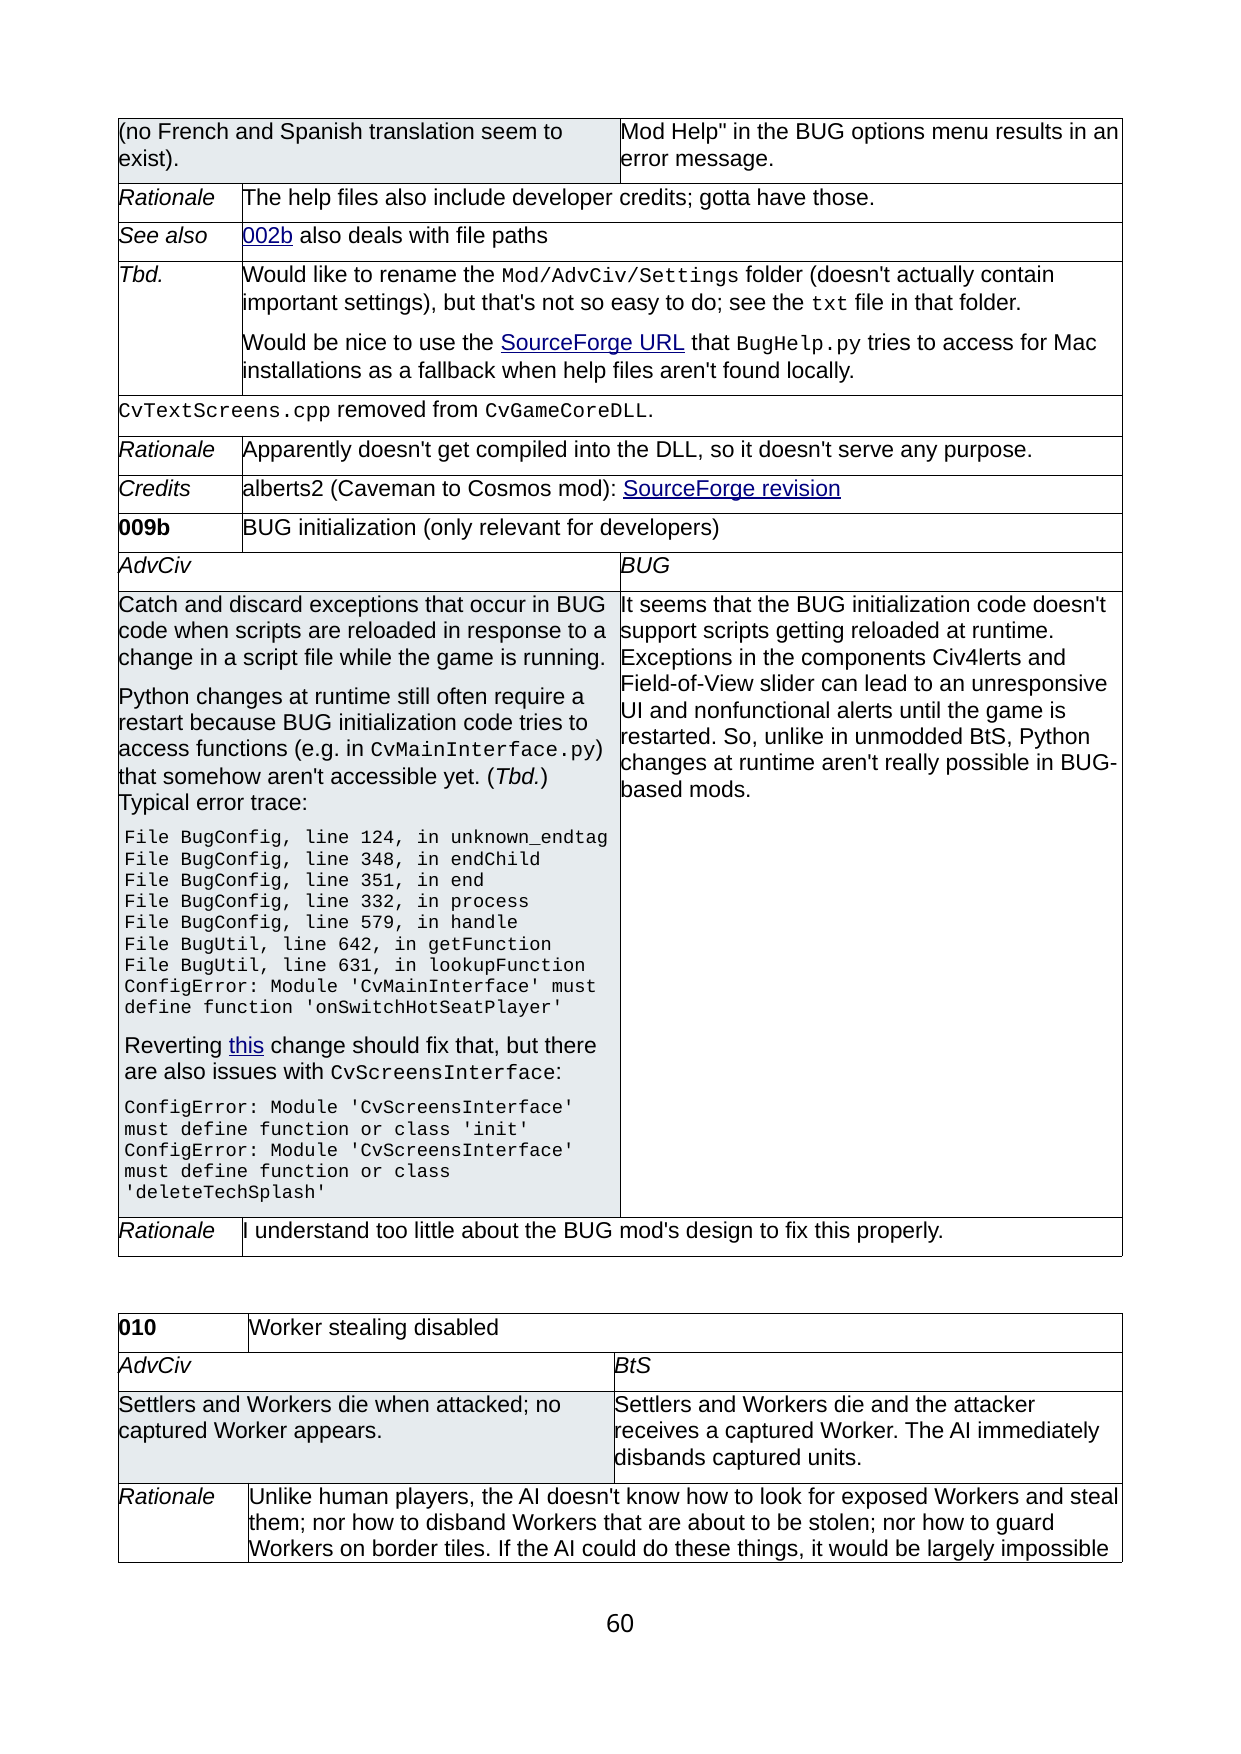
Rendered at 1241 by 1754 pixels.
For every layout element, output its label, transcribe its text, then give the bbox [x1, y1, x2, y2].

table_cell Settlers and Workers die when attacked; no captured Worker appears. [119, 1392, 614, 1483]
table_cell Tbd. [119, 262, 242, 395]
table_cell The help files also include developer credits; gotta have those. [243, 184, 1122, 222]
table_cell BUG [621, 553, 1122, 591]
table_cell BUG initialization (only relevant for developers) [243, 514, 1122, 552]
table_cell Credits [119, 476, 242, 513]
table_cell It seems that the BUG initialization code doesn't support scripts getting reloaded at runtime. Exceptions in the components Civ4lerts and Field-of-View slider can lead to an unresponsive UI and nonfunctional alerts until the game is restarted. So, unlike in unmodded BtS, Python changes at runtime aren't really possible in BUG-based mods. [621, 592, 1122, 1217]
table_header 010 [119, 1314, 248, 1352]
table_cell Unlike human players, the AI doesn't know how to look for exposed Workers and steal them; nor how to disband Workers that are about to be stolen; nor how to guard Workers on border tiles. If the AI could do these things, it would be largely impossible [249, 1484, 1122, 1562]
table_cell Mod Help" in the BUG options menu results in an error message. [621, 119, 1122, 183]
table_cell Apparently doesn't get compiled into the DLL, so it doesn't serve any purpose. [243, 437, 1122, 474]
table_cell 009b [119, 514, 242, 552]
table_cell Rationale [119, 437, 242, 474]
table_cell Would like to rename the Mod/AdvCiv/Settings folder (doesn't actually contain important settings), but that's not so easy to do; see the txt file in that folder. Would be nice to use the SourceForge URL that BugHelp.py tries to access for Mac installations as a fallback when help files aren't found locally. [243, 262, 1122, 395]
table_cell AdvCiv [119, 1353, 614, 1391]
table_cell Settlers and Workers die and the attacker receives a captured Worker. The AI immediately disbands captured units. [615, 1392, 1122, 1483]
table_cell Catch and discard exceptions that occur in BUG code when scripts are reloaded in response to a change in a script file while the game is running. Python changes at runtime still often require a restart because BUG initialization code tries to access functions (e.g. in CvMainInterface.py) that somehow aren't accessible yet. (Tbd.) Typical error trace: File BugConfig, line 124, in unknown_endtag File BugConfig, line 348, in endChild File BugConfig, line 351, in end File BugConfig, line 332, in process File BugConfig, line 579, in handle File BugUtil, line 642, in getFunction File BugUtil, line 631, in lookupFunction ConfigError: Module 'CvMainInterface' must define function 'onSwitchHotSeatPlayer' Reverting this change should fix that, but there are also issues with CvScreensInterface: ConfigError: Module 'CvScreensInterface' must define function or class 'init' ConfigError: Module 'CvScreensInterface' must define function or class 'deleteTechSplash' [119, 592, 620, 1217]
table_cell 002b also deals with file paths [243, 223, 1122, 261]
table_cell Rationale [119, 184, 242, 222]
table_cell CvTextScreens.cpp removed from CvGameCoreDLL. [119, 396, 1122, 436]
table_cell BtS [615, 1353, 1122, 1391]
table_cell (no French and Spanish translation seem to exist). [119, 119, 620, 183]
table_cell Rationale [119, 1484, 248, 1562]
table_cell Rationale [119, 1218, 242, 1256]
table_cell AdvCiv [119, 553, 620, 591]
table_header Worker stealing disabled [249, 1314, 1122, 1352]
table_cell See also [119, 223, 242, 261]
table_cell alberts2 (Caveman to Cosmos mod): SourceForge revision [243, 476, 1122, 513]
table_cell I understand too little about the BUG mod's design to fix this properly. [243, 1218, 1122, 1256]
